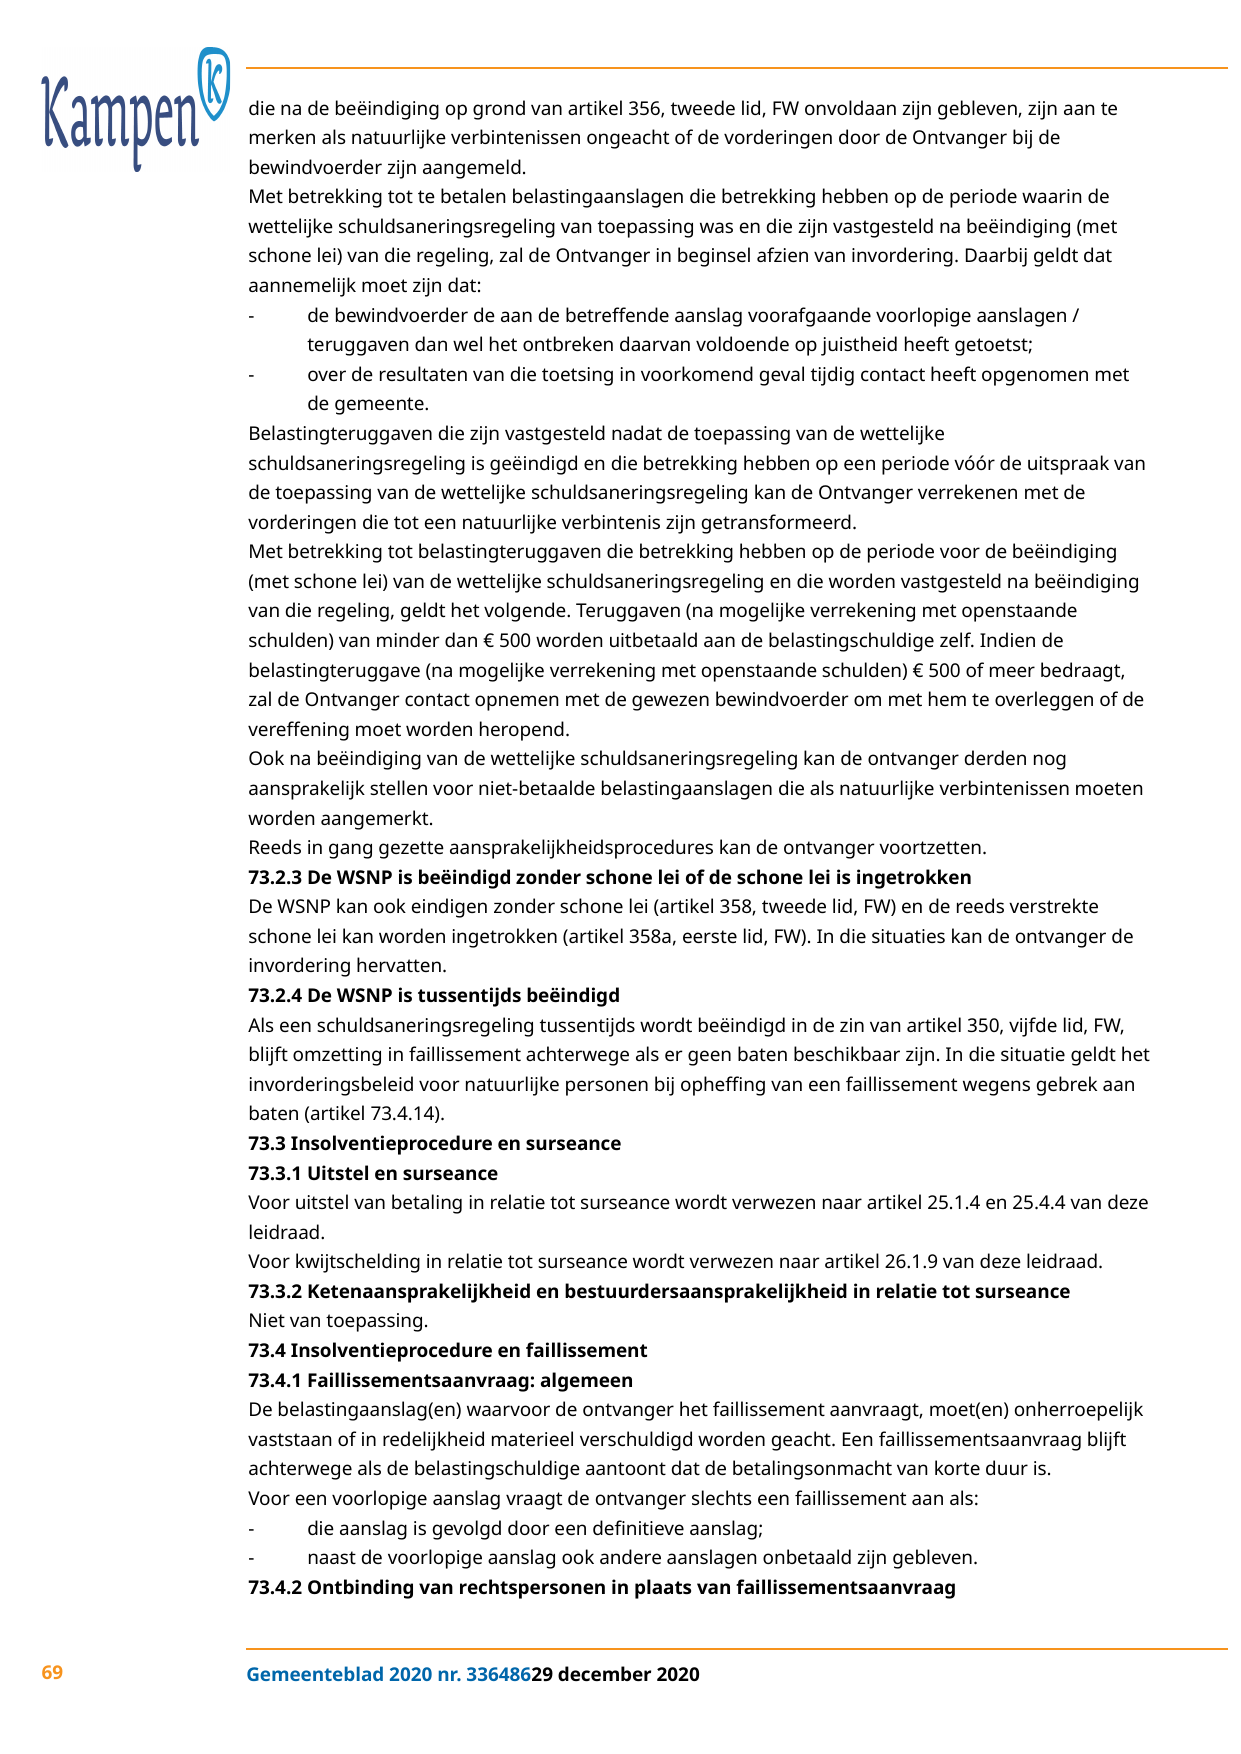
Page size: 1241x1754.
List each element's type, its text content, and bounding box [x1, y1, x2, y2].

text Niet van toepassing. [248, 1308, 1152, 1333]
text Met betrekking tot te betalen belastingaanslagen die betrekking hebben op de periode waarin de wettelijke schuldsaneringsregeling van toepassing was en die zijn vastgesteld na beëindiging (met schone lei) van die regeling, zal de Ontvanger in beginsel afzien van invordering. Daarbij geldt dat aannemelijk moet zijn dat: [248, 183, 1152, 298]
text Reeds in gang gezette aansprakelijkheidsprocedures kan de ontvanger voortzetten. [248, 834, 1152, 860]
text Belastingteruggaven die zijn vastgesteld nadat de toepassing van de wettelijke schuldsaneringsregeling is geëindigd en die betrekking hebben op een periode vóór de uitspraak van de toepassing van de wettelijke schuldsaneringsregeling kan de Ontvanger verrekenen met de vorderingen die tot een natuurlijke verbintenis zijn getransformeerd. [248, 420, 1152, 535]
text die na de beëindiging op grond van artikel 356, tweede lid, FW onvoldaan zijn gebleven, zijn aan te merken als natuurlijke verbintenissen ongeacht of de vorderingen door de Ontvanger bij de bewindvoerder zijn aangemeld. [248, 95, 1152, 180]
picture [41, 47, 231, 172]
text 73.2.4 De WSNP is tussentijds beëindigd [248, 982, 1152, 1008]
text 73.4 Insolventieprocedure en faillissement [248, 1337, 1152, 1363]
text 73.4.2 Ontbinding van rechtspersonen in plaats van faillissementsaanvraag [248, 1574, 1152, 1600]
text 73.2.3 De WSNP is beëindigd zonder schone lei of de schone lei is ingetrokken [248, 864, 1152, 890]
text Met betrekking tot belastingteruggaven die betrekking hebben op de periode voor de beëindiging (met schone lei) van de wettelijke schuldsaneringsregeling en die worden vastgesteld na beëindiging van die regeling, geldt het volgende. Teruggaven (na mogelijke verrekening met openstaande schulden) van minder dan € 500 worden uitbetaald aan de belastingschuldige zelf. Indien de belastingteruggave (na mogelijke verrekening met openstaande schulden) € 500 of meer bedraagt, zal de Ontvanger contact opnemen met de gewezen bewindvoerder om met hem te overleggen of de vereffening moet worden heropend. [248, 538, 1152, 742]
text 73.3.1 Uitstel en surseance [248, 1160, 1152, 1186]
list de bewindvoerder de aan de betreffende aanslag voorafgaande voorlopige aanslagen / teruggaven dan wel het ontbreken daarvan voldoende op juistheid heeft getoetst; [248, 302, 1152, 357]
text Voor een voorlopige aanslag vraagt de ontvanger slechts een faillissement aan als: [248, 1485, 1152, 1511]
text De belastingaanslag(en) waarvoor de ontvanger het faillissement aanvraagt, moet(en) onherroepelijk vaststaan of in redelijkheid materieel verschuldigd worden geacht. Een faillissementsaanvraag blijft achterwege als de belastingschuldige aantoont dat de betalingsonmacht van korte duur is. [248, 1396, 1152, 1481]
text Ook na beëindiging van de wettelijke schuldsaneringsregeling kan de ontvanger derden nog aansprakelijk stellen voor niet-betaalde belastingaanslagen die als natuurlijke verbintenissen moeten worden aangemerkt. [248, 746, 1152, 831]
text Voor kwijtschelding in relatie tot surseance wordt verwezen naar artikel 26.1.9 van deze leidraad. [248, 1248, 1152, 1274]
text De WSNP kan ook eindigen zonder schone lei (artikel 358, tweede lid, FW) en de reeds verstrekte schone lei kan worden ingetrokken (artikel 358a, eerste lid, FW). In die situaties kan de ontvanger de invordering hervatten. [248, 893, 1152, 978]
text 73.4.1 Faillissementsaanvraag: algemeen [248, 1367, 1152, 1393]
text 73.3 Insolventieprocedure en surseance [248, 1130, 1152, 1156]
text Als een schuldsaneringsregeling tussentijds wordt beëindigd in de zin van artikel 350, vijfde lid, FW, blijft omzetting in faillissement achterwege als er geen baten beschikbaar zijn. In die situatie geldt het invorderingsbeleid voor natuurlijke personen bij opheffing van een faillissement wegens gebrek aan baten (artikel 73.4.14). [248, 1012, 1152, 1126]
list die aanslag is gevolgd door een definitieve aanslag; [248, 1515, 1152, 1541]
list naast de voorlopige aanslag ook andere aanslagen onbetaald zijn gebleven. [248, 1544, 1152, 1570]
text 73.3.2 Ketenaansprakelijkheid en bestuurdersaansprakelijkheid in relatie tot surseance [248, 1278, 1152, 1304]
text Voor uitstel van betaling in relatie tot surseance wordt verwezen naar artikel 25.1.4 en 25.4.4 van deze leidraad. [248, 1189, 1152, 1245]
list over de resultaten van die toetsing in voorkomend geval tijdig contact heeft opgenomen met de gemeente. [248, 361, 1152, 416]
